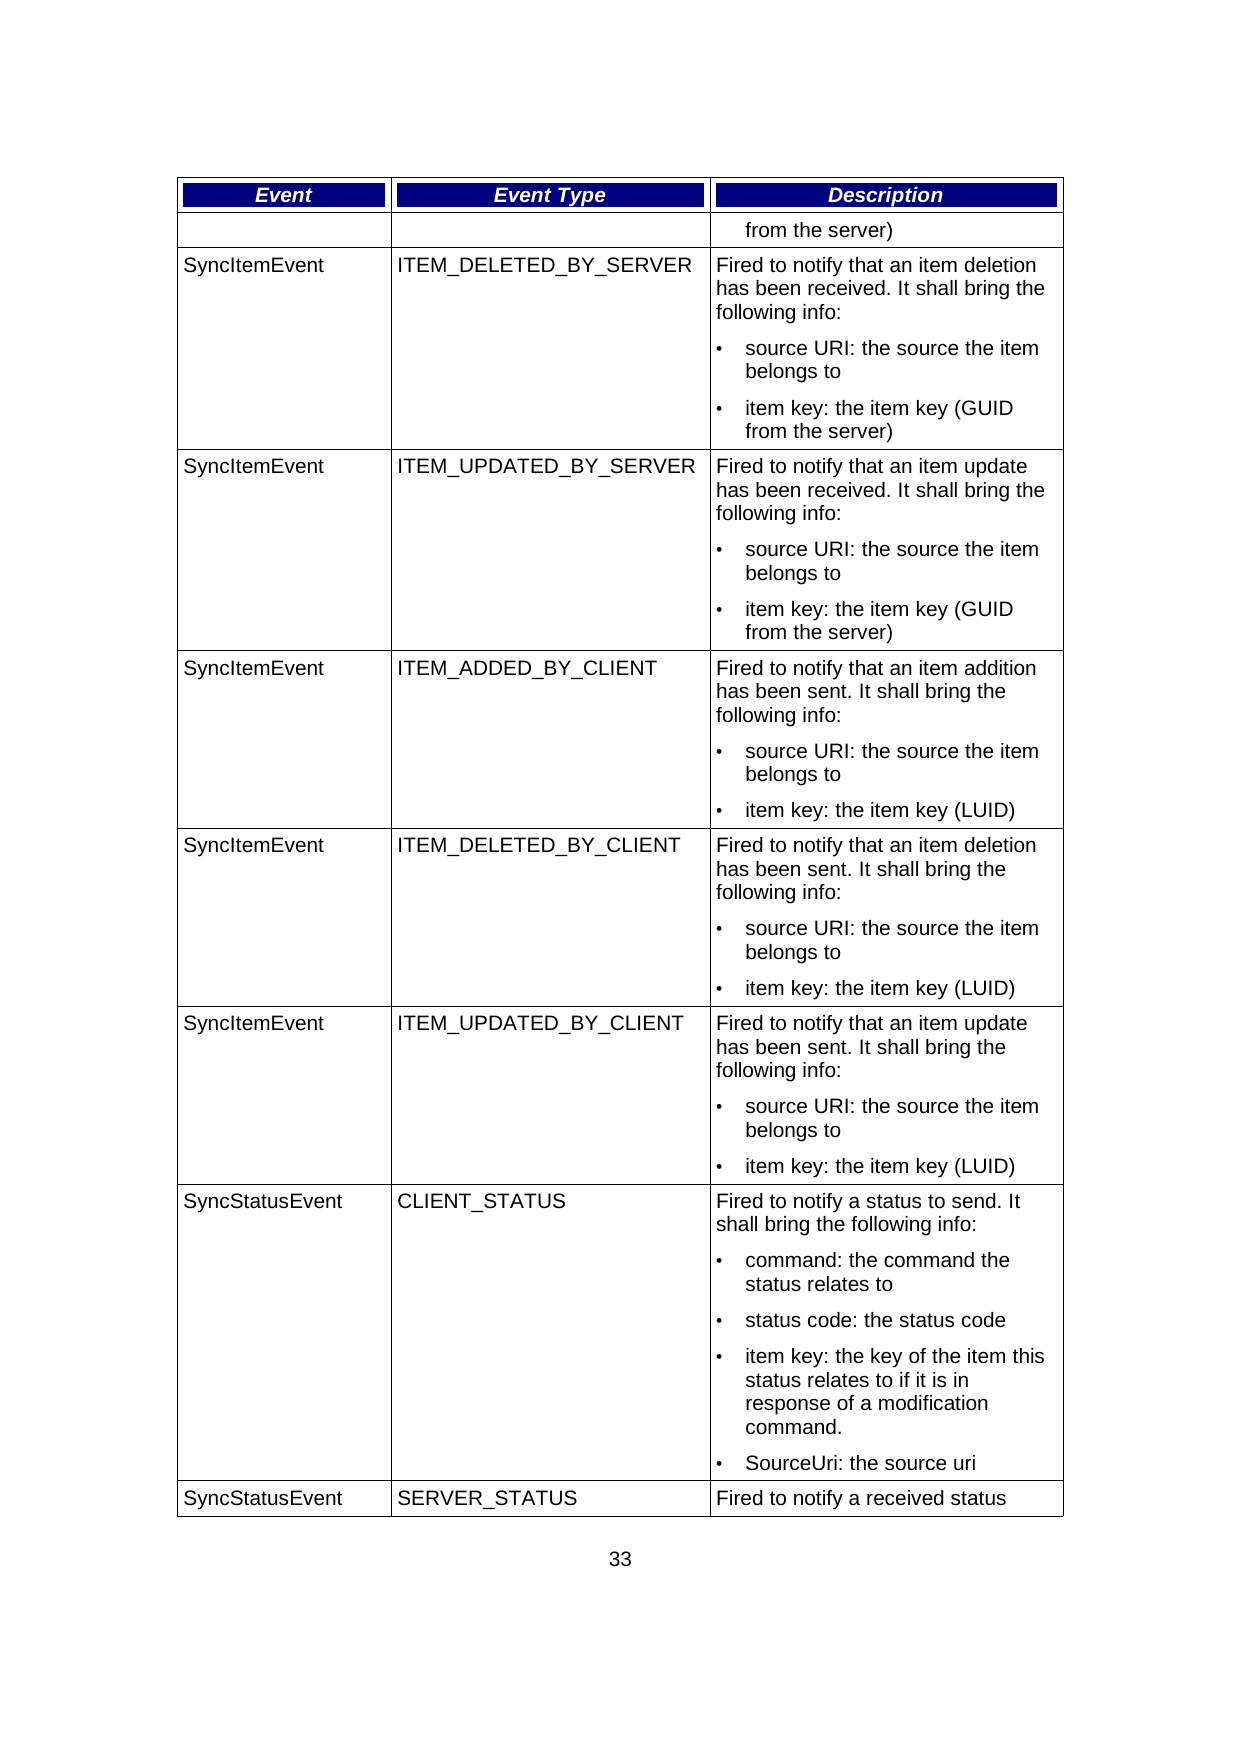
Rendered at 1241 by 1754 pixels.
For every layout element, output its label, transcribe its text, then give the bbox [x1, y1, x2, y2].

table_header Description [711, 178, 1063, 212]
table_cell SyncStatusEvent [178, 1185, 391, 1480]
table_cell SERVER_STATUS [392, 1481, 710, 1516]
table_cell Fired to notify that an item update has been received. It shall bring the following info: source URI: the source the item belongs to item key: the item key (GUID from the server) [711, 450, 1063, 650]
table_cell Fired to notify a received status [711, 1481, 1063, 1516]
table_cell ITEM_DELETED_BY_SERVER [392, 248, 710, 449]
table_header Event [178, 178, 391, 212]
table_cell SyncItemEvent [178, 450, 391, 650]
table_cell Fired to notify that an item update has been sent. It shall bring the following info: source URI: the source the item belongs to item key: the item key (LUID) [711, 1007, 1063, 1184]
table_cell from the server) [711, 213, 1063, 247]
table_cell ITEM_DELETED_BY_CLIENT [392, 829, 710, 1006]
table_cell ITEM_UPDATED_BY_SERVER [392, 450, 710, 650]
table_cell SyncItemEvent [178, 248, 391, 449]
table_cell SyncStatusEvent [178, 1481, 391, 1516]
table_cell CLIENT_STATUS [392, 1185, 710, 1480]
table_cell Fired to notify that an item deletion has been received. It shall bring the following info: source URI: the source the item belongs to item key: the item key (GUID from the server) [711, 248, 1063, 449]
table_cell ITEM_ADDED_BY_CLIENT [392, 651, 710, 828]
table_cell [392, 213, 710, 247]
table_cell Fired to notify a status to send. It shall bring the following info: command: the command the status relates to status code: the status code item key: the key of the item this status relates to if it is in response of a modification command. SourceUri: the source uri [711, 1185, 1063, 1480]
table_cell SyncItemEvent [178, 829, 391, 1006]
table_header Event Type [392, 178, 710, 212]
table_cell ITEM_UPDATED_BY_CLIENT [392, 1007, 710, 1184]
table_cell Fired to notify that an item addition has been sent. It shall bring the following info: source URI: the source the item belongs to item key: the item key (LUID) [711, 651, 1063, 828]
table_cell [178, 213, 391, 247]
table_cell Fired to notify that an item deletion has been sent. It shall bring the following info: source URI: the source the item belongs to item key: the item key (LUID) [711, 829, 1063, 1006]
table_cell SyncItemEvent [178, 651, 391, 828]
table_cell SyncItemEvent [178, 1007, 391, 1184]
